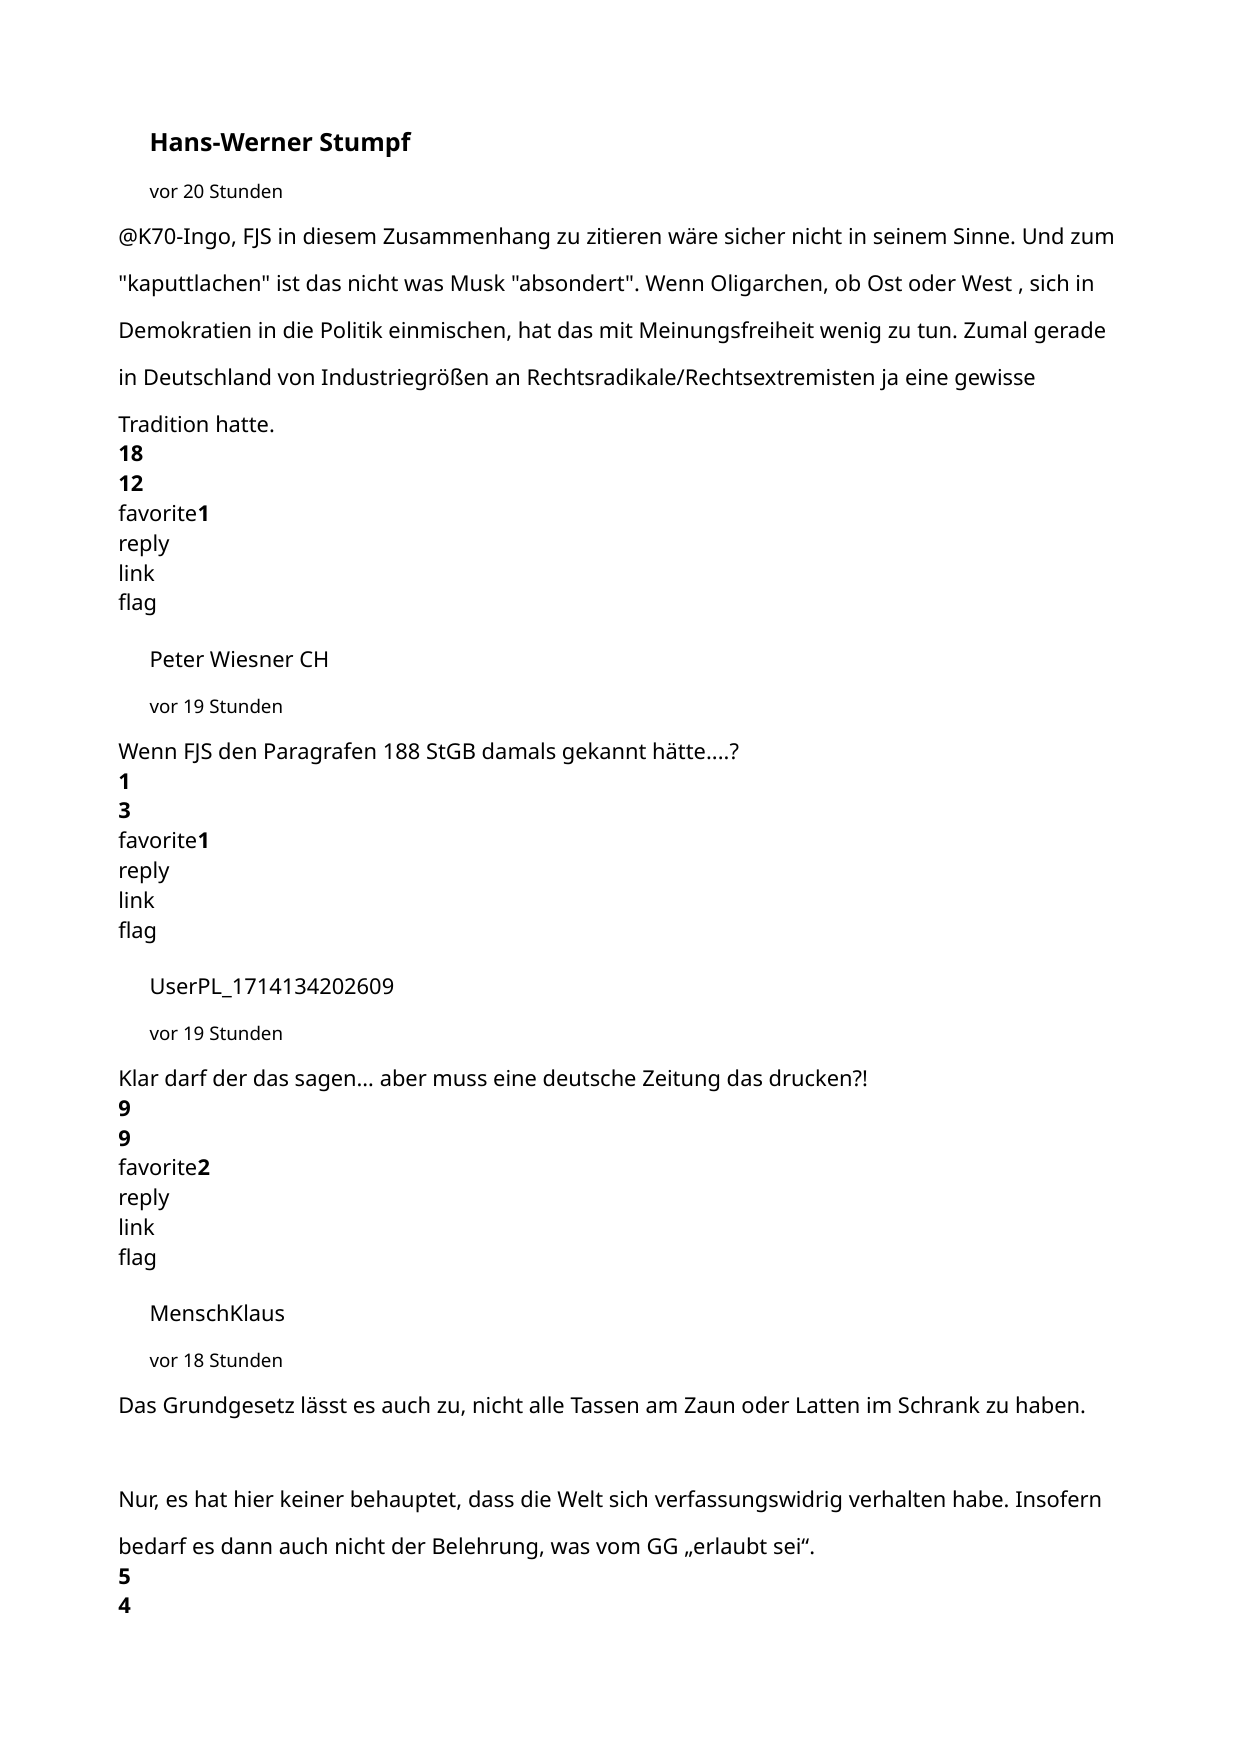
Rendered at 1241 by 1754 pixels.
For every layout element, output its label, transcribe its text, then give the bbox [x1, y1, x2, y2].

text 1 [118, 766, 1122, 795]
text favorite1 [118, 498, 1122, 528]
text Wenn FJS den Paragrafen 188 StGB damals gekannt hätte....? [118, 719, 1122, 766]
text vor 20 Stunden [149, 174, 1122, 204]
text link [118, 558, 1122, 587]
text 18 [118, 438, 1122, 468]
text reply [118, 855, 1122, 885]
text UserPL_1714134202609 [149, 960, 1114, 1001]
text Das Grundgesetz lässt es auch zu, nicht alle Tassen am Zaun oder Latten im Schrank zu haben. Nur, es hat hier keiner behauptet, dass die Welt sich verfassungswidrig verhalten habe. Insofern bedarf es dann auch nicht der Belehrung, was vom GG „erlaubt sei“. [118, 1373, 1122, 1561]
text 5 [118, 1561, 1122, 1590]
text flag [118, 1242, 1122, 1272]
text Peter Wiesner CH [149, 633, 1114, 673]
text Hans-Werner Stumpf [149, 118, 1114, 159]
text vor 19 Stunden [149, 1016, 1122, 1046]
text 3 [118, 795, 1122, 825]
text 9 [118, 1093, 1122, 1123]
text 9 [118, 1123, 1122, 1152]
text Klar darf der das sagen… aber muss eine deutsche Zeitung das drucken?! [118, 1046, 1122, 1093]
text 4 [118, 1590, 1122, 1620]
text reply [118, 1182, 1122, 1212]
text vor 18 Stunden [149, 1343, 1122, 1373]
text flag [118, 587, 1122, 617]
text vor 19 Stunden [149, 689, 1122, 719]
text link [118, 1212, 1122, 1242]
text MenschKlaus [149, 1287, 1114, 1328]
text flag [118, 914, 1122, 944]
text reply [118, 528, 1122, 558]
text favorite2 [118, 1152, 1122, 1182]
text favorite1 [118, 825, 1122, 855]
text 12 [118, 468, 1122, 498]
text @K70-Ingo, FJS in diesem Zusammenhang zu zitieren wäre sicher nicht in seinem Sinne. Und zum "kaputtlachen" ist das nicht was Musk "absondert". Wenn Oligarchen, ob Ost oder West , sich in Demokratien in die Politik einmischen, hat das mit Meinungsfreiheit wenig zu tun. Zumal gerade in Deutschland von Industriegrößen an Rechtsradikale/Rechtsextremisten ja eine gewisse Tradition hatte. [118, 204, 1122, 438]
text link [118, 885, 1122, 914]
